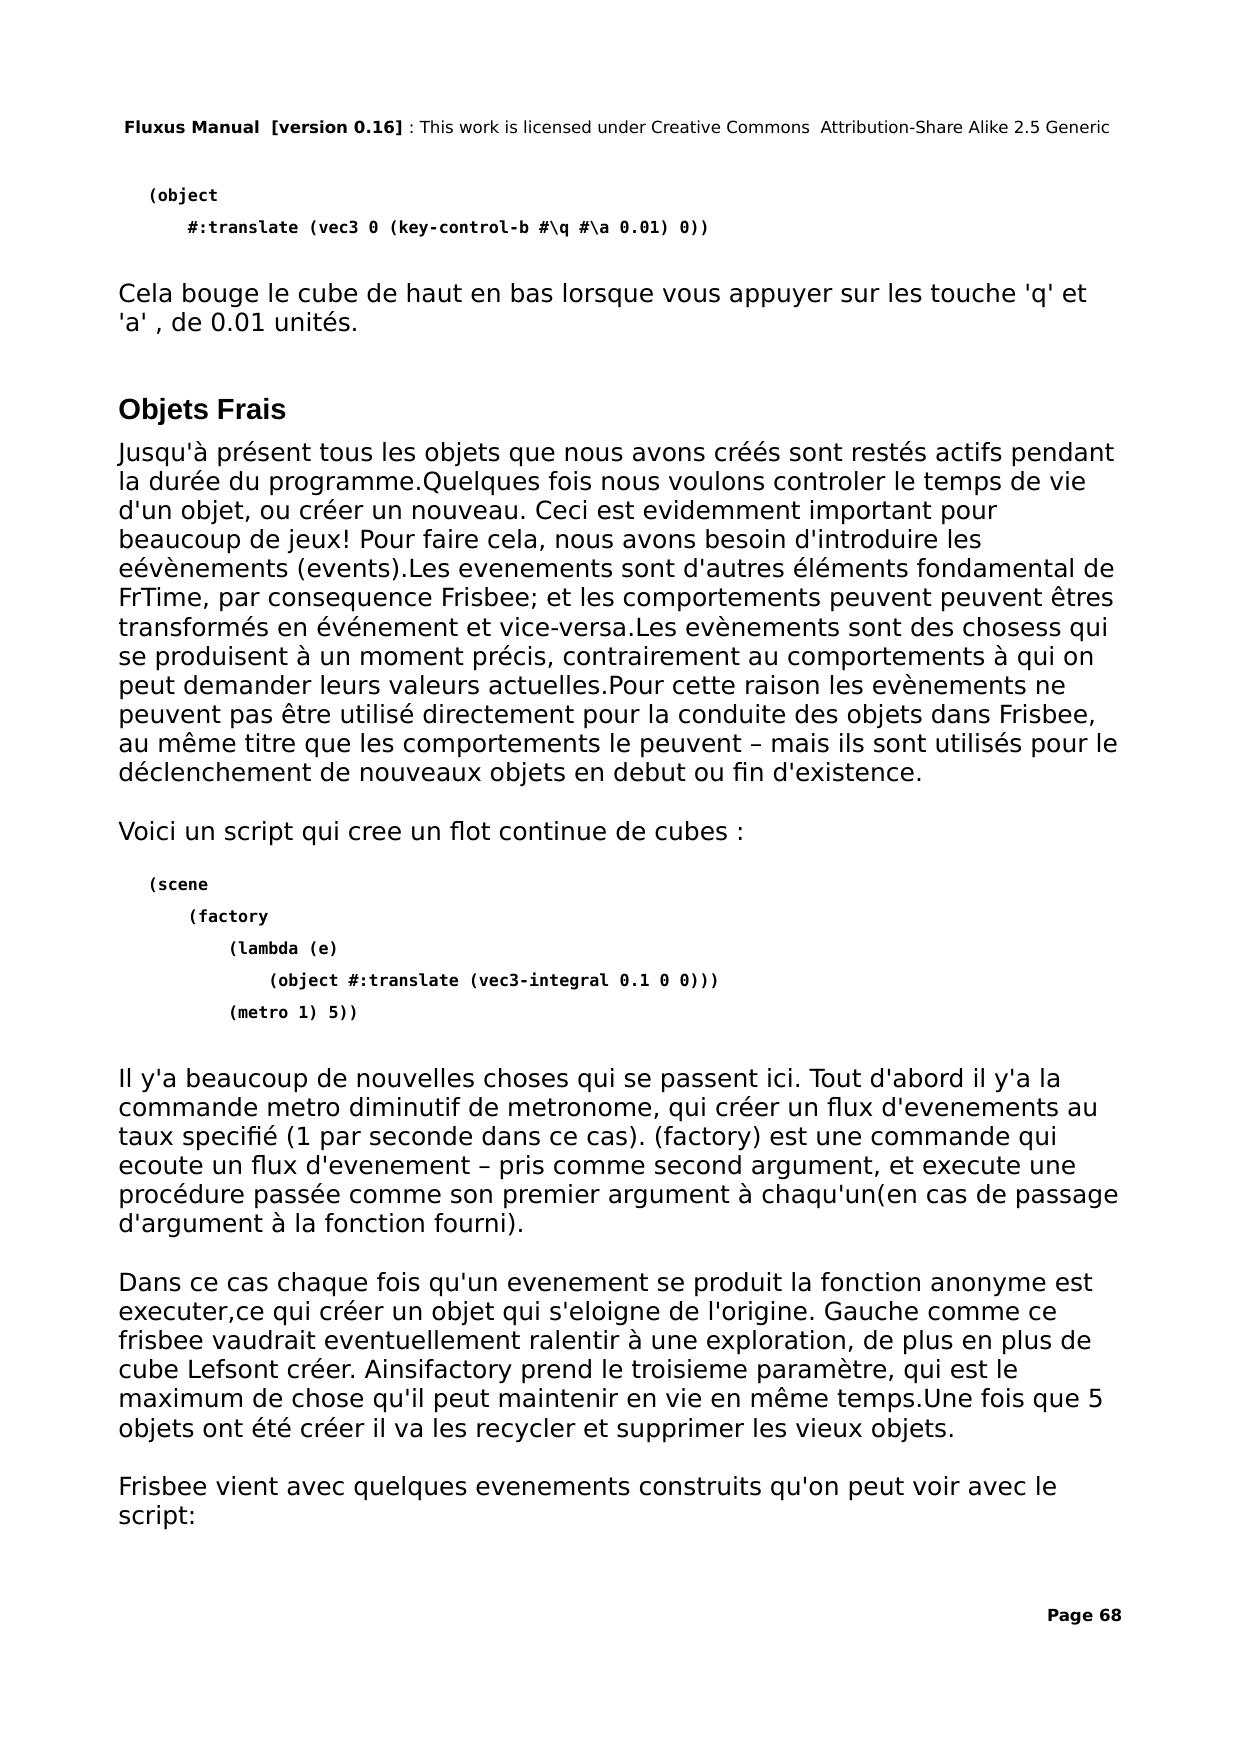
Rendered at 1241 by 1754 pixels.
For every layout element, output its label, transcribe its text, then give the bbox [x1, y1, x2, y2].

text (scene [148, 875, 1122, 895]
text (object [148, 186, 1122, 206]
text (metro 1) 5)) [148, 1003, 1122, 1022]
subtitle Objets Frais [118, 392, 1122, 425]
text Frisbee vient avec quelques evenements construits qu'on peut voir avec le script: [118, 1472, 1122, 1531]
text (lambda (e) [148, 939, 1122, 958]
text (factory [148, 907, 1122, 927]
text Il y'a beaucoup de nouvelles choses qui se passent ici. Tout d'abord il y'a la commande metro diminutif de metronome, qui créer un flux d'evenements au taux specifié (1 par seconde dans ce cas). (factory) est une commande qui ecoute un flux d'evenement – pris comme second argument, et execute une procédure passée comme son premier argument à chaqu'un(en cas de passage d'argument à la fonction fourni). [118, 1064, 1122, 1239]
text Jusqu'à présent tous les objets que nous avons créés sont restés actifs pendant la durée du programme.Quelques fois nous voulons controler le temps de vie d'un objet, ou créer un nouveau. Ceci est evidemment important pour beaucoup de jeux! Pour faire cela, nous avons besoin d'introduire les eévènements (events).Les evenements sont d'autres éléments fondamental de FrTime, par consequence Frisbee; et les comportements peuvent peuvent êtres transformés en événement et vice-versa.Les evènements sont des chosess qui se produisent à un moment précis, contrairement au comportements à qui on peut demander leurs valeurs actuelles.Pour cette raison les evènements ne peuvent pas être utilisé directement pour la conduite des objets dans Frisbee, au même titre que les comportements le peuvent – mais ils sont utilisés pour le déclenchement de nouveaux objets en debut ou fin d'existence. [118, 438, 1122, 788]
text #:translate (vec3 0 (key-control-b #\q #\a 0.01) 0)) [148, 218, 1122, 238]
text (object #:translate (vec3-integral 0.1 0 0))) [148, 971, 1122, 990]
text Voici un script qui cree un flot continue de cubes : [118, 817, 1122, 846]
text Dans ce cas chaque fois qu'un evenement se produit la fonction anonyme est executer,ce qui créer un objet qui s'eloigne de l'origine. Gauche comme ce frisbee vaudrait eventuellement ralentir à une exploration, de plus en plus de cube Lefsont créer. Ainsifactory prend le troisieme paramètre, qui est le maximum de chose qu'il peut maintenir en vie en même temps.Une fois que 5 objets ont été créer il va les recycler et supprimer les vieux objets. [118, 1268, 1122, 1443]
text Cela bouge le cube de haut en bas lorsque vous appuyer sur les touche 'q' et 'a' , de 0.01 unités. [118, 279, 1122, 338]
